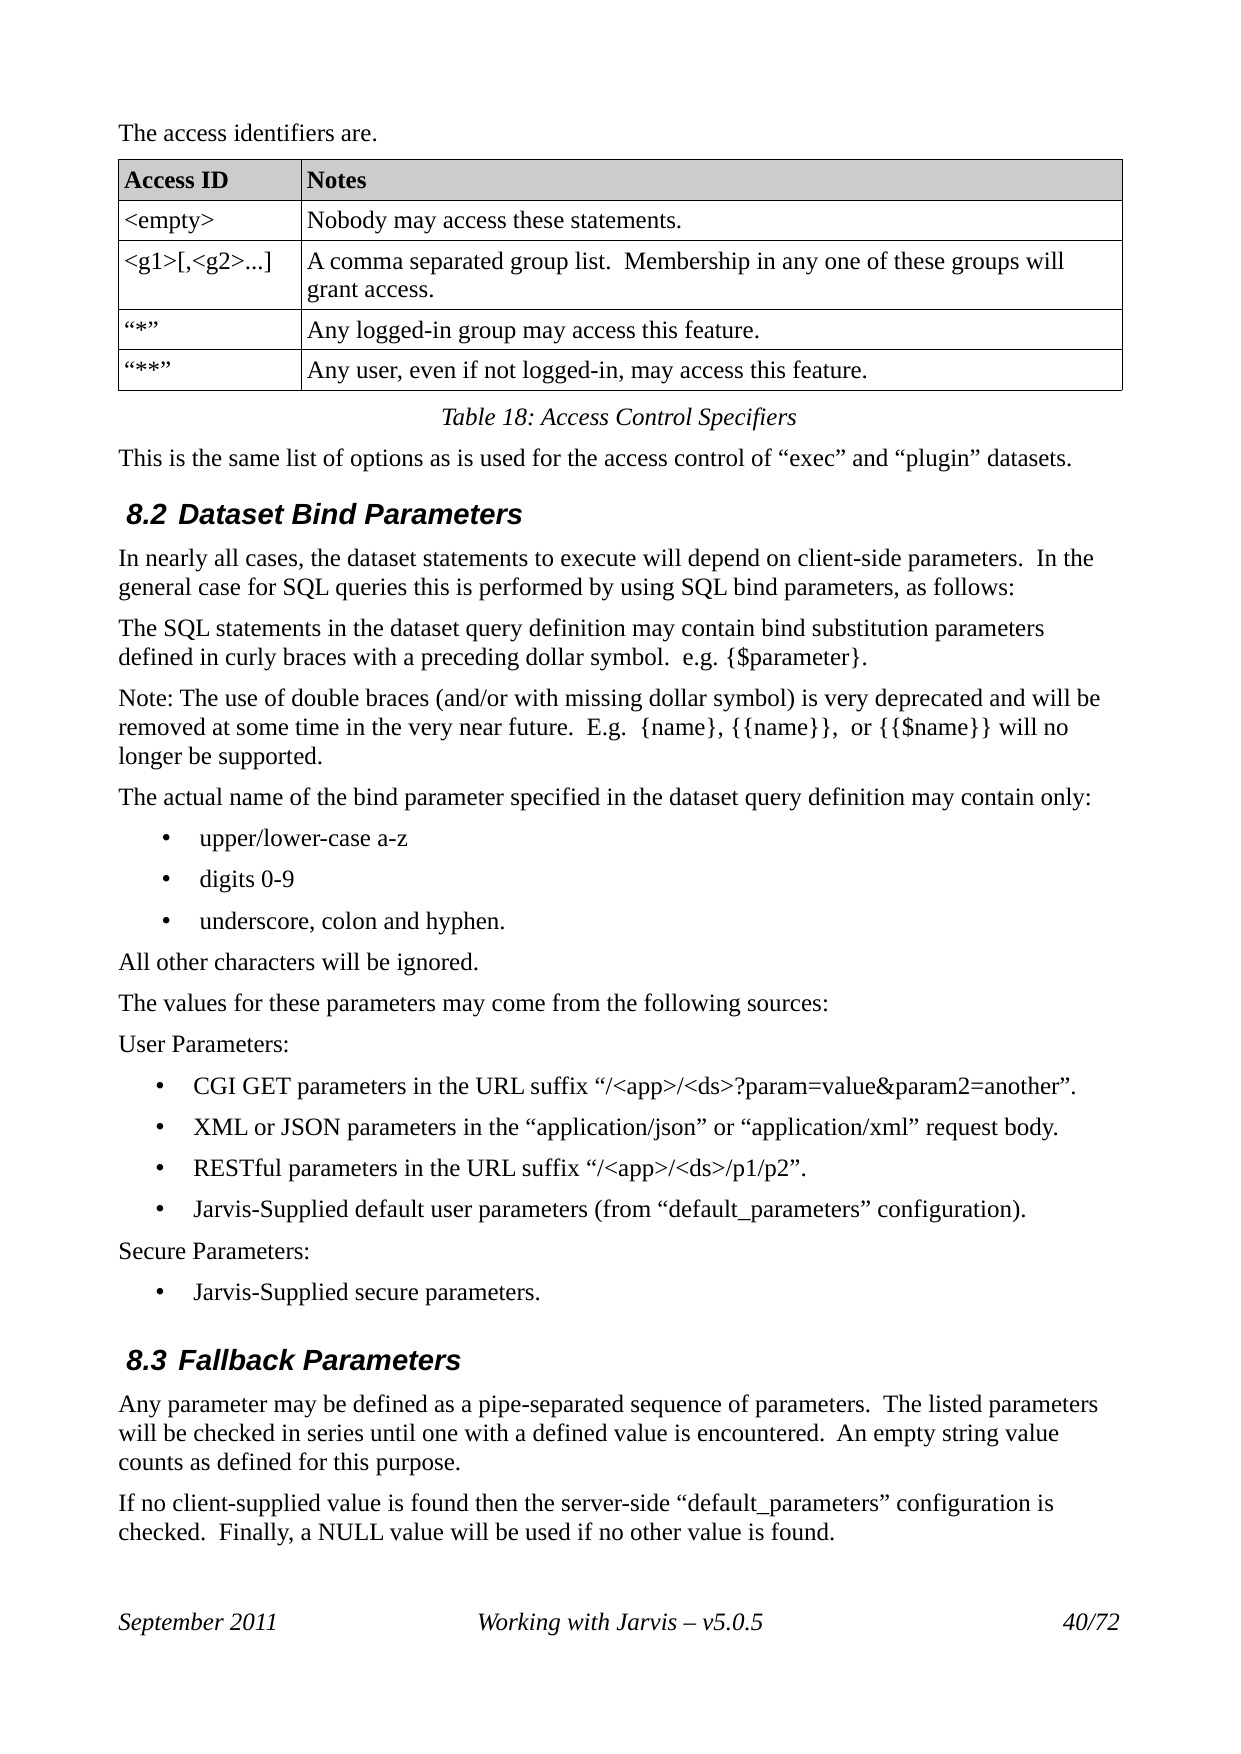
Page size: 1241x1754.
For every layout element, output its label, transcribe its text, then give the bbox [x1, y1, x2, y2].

text The values for these parameters may come from the following sources: [118, 988, 1122, 1017]
table_cell <g1>[,<g2>...] [119, 241, 301, 309]
text All other characters will be ignored. [118, 947, 1122, 976]
table_header Access ID [119, 160, 301, 200]
table_cell “**” [119, 350, 301, 390]
text In nearly all cases, the dataset statements to execute will depend on client-side parameters. In the general case for SQL queries this is performed by using SQL bind parameters, as follows: [118, 543, 1122, 601]
table_cell Any logged-in group may access this feature. [302, 310, 1122, 349]
list upper/lower-case a-z [162, 823, 1122, 852]
list Jarvis-Supplied secure parameters. [156, 1277, 1122, 1306]
subtitle Dataset Bind Parameters [118, 497, 1122, 531]
list XML or JSON parameters in the “application/json” or “application/xml” request body. [156, 1112, 1122, 1141]
table_cell A comma separated group list. Membership in any one of these groups will grant access. [302, 241, 1122, 309]
table_cell Any user, even if not logged-in, may access this feature. [302, 350, 1122, 390]
table_cell Nobody may access these statements. [302, 201, 1122, 240]
text If no client-supplied value is found then the server-side “default_parameters” configuration is checked. Finally, a NULL value will be used if no other value is found. [118, 1488, 1122, 1546]
table_header Notes [302, 160, 1122, 200]
table_cell <empty> [119, 201, 301, 240]
list CGI GET parameters in the URL suffix “/<app>/<ds>?param=value&param2=another”. [156, 1071, 1122, 1099]
text The actual name of the bind parameter specified in the dataset query definition may contain only: [118, 782, 1122, 811]
list digits 0-9 [162, 864, 1122, 893]
list Jarvis-Supplied default user parameters (from “default_parameters” configuration). [156, 1194, 1122, 1223]
table_cell “*” [119, 310, 301, 349]
text Any parameter may be defined as a pipe-separated sequence of parameters. The listed parameters will be checked in series until one with a defined value is encountered. An empty string value counts as defined for this purpose. [118, 1389, 1122, 1476]
text Secure Parameters: [118, 1236, 1122, 1264]
list underscore, colon and hyphen. [162, 906, 1122, 934]
text User Parameters: [118, 1029, 1122, 1058]
list RESTful parameters in the URL suffix “/<app>/<ds>/p1/p2”. [156, 1153, 1122, 1182]
text Note: The use of double braces (and/or with missing dollar symbol) is very deprecated and will be removed at some time in the very near future. E.g. {name}, {{name}}, or {{$name}} will no longer be supported. [118, 683, 1122, 769]
text The access identifiers are. [118, 118, 1122, 147]
text The SQL statements in the dataset query definition may contain bind substitution parameters defined in curly braces with a preceding dollar symbol. e.g. {$parameter}. [118, 613, 1122, 671]
subtitle Fallback Parameters [118, 1343, 1122, 1377]
text This is the same list of options as is used for the access control of “exec” and “plugin” datasets. [118, 443, 1122, 472]
text Table 18: Access Control Specifiers [118, 402, 1122, 431]
